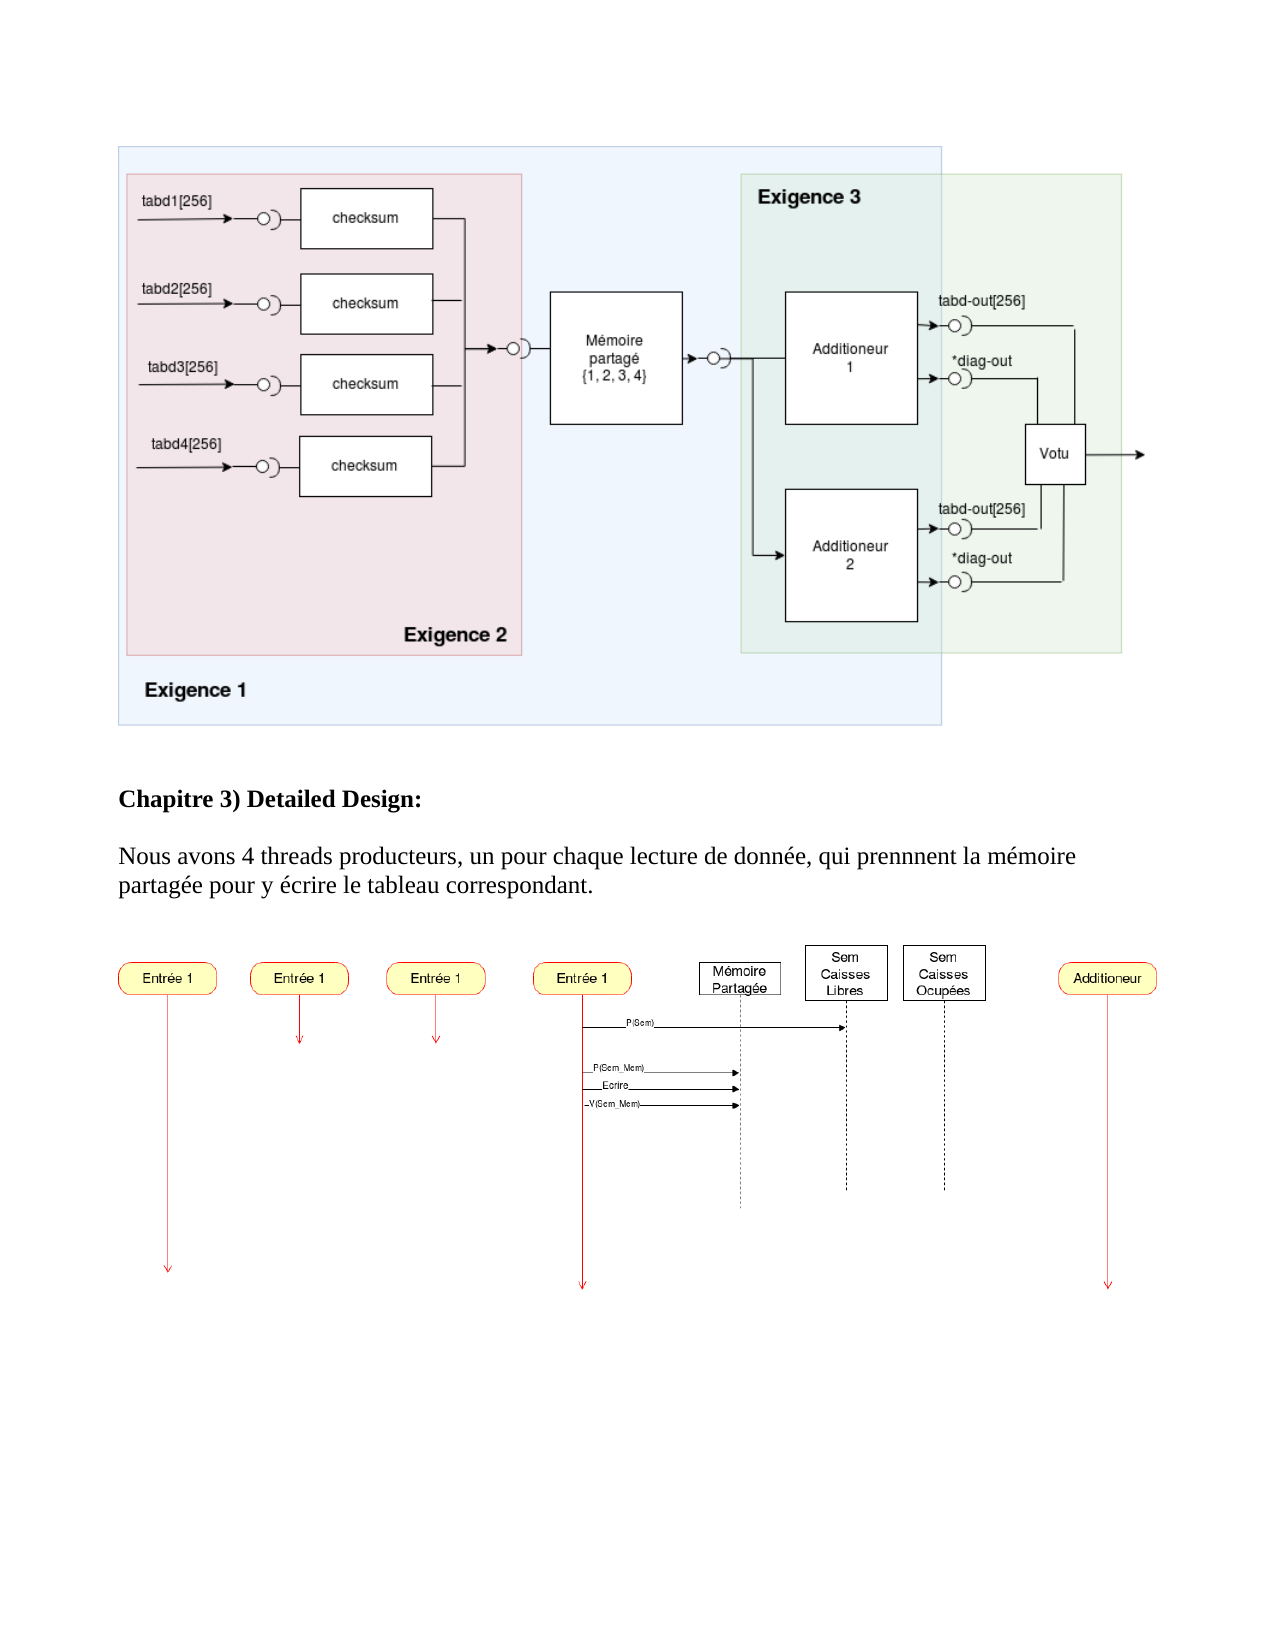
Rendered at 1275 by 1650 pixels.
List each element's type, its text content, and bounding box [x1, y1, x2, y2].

picture [118, 146, 1157, 727]
picture [118, 945, 1157, 1299]
text Nous avons 4 threads producteurs, un pour chaque lecture de donnée, qui prennnent la mémoire partagée pour y écrire le tableau correspondant. [118, 841, 1157, 899]
text Chapitre 3) Detailed Design: [118, 784, 1157, 812]
